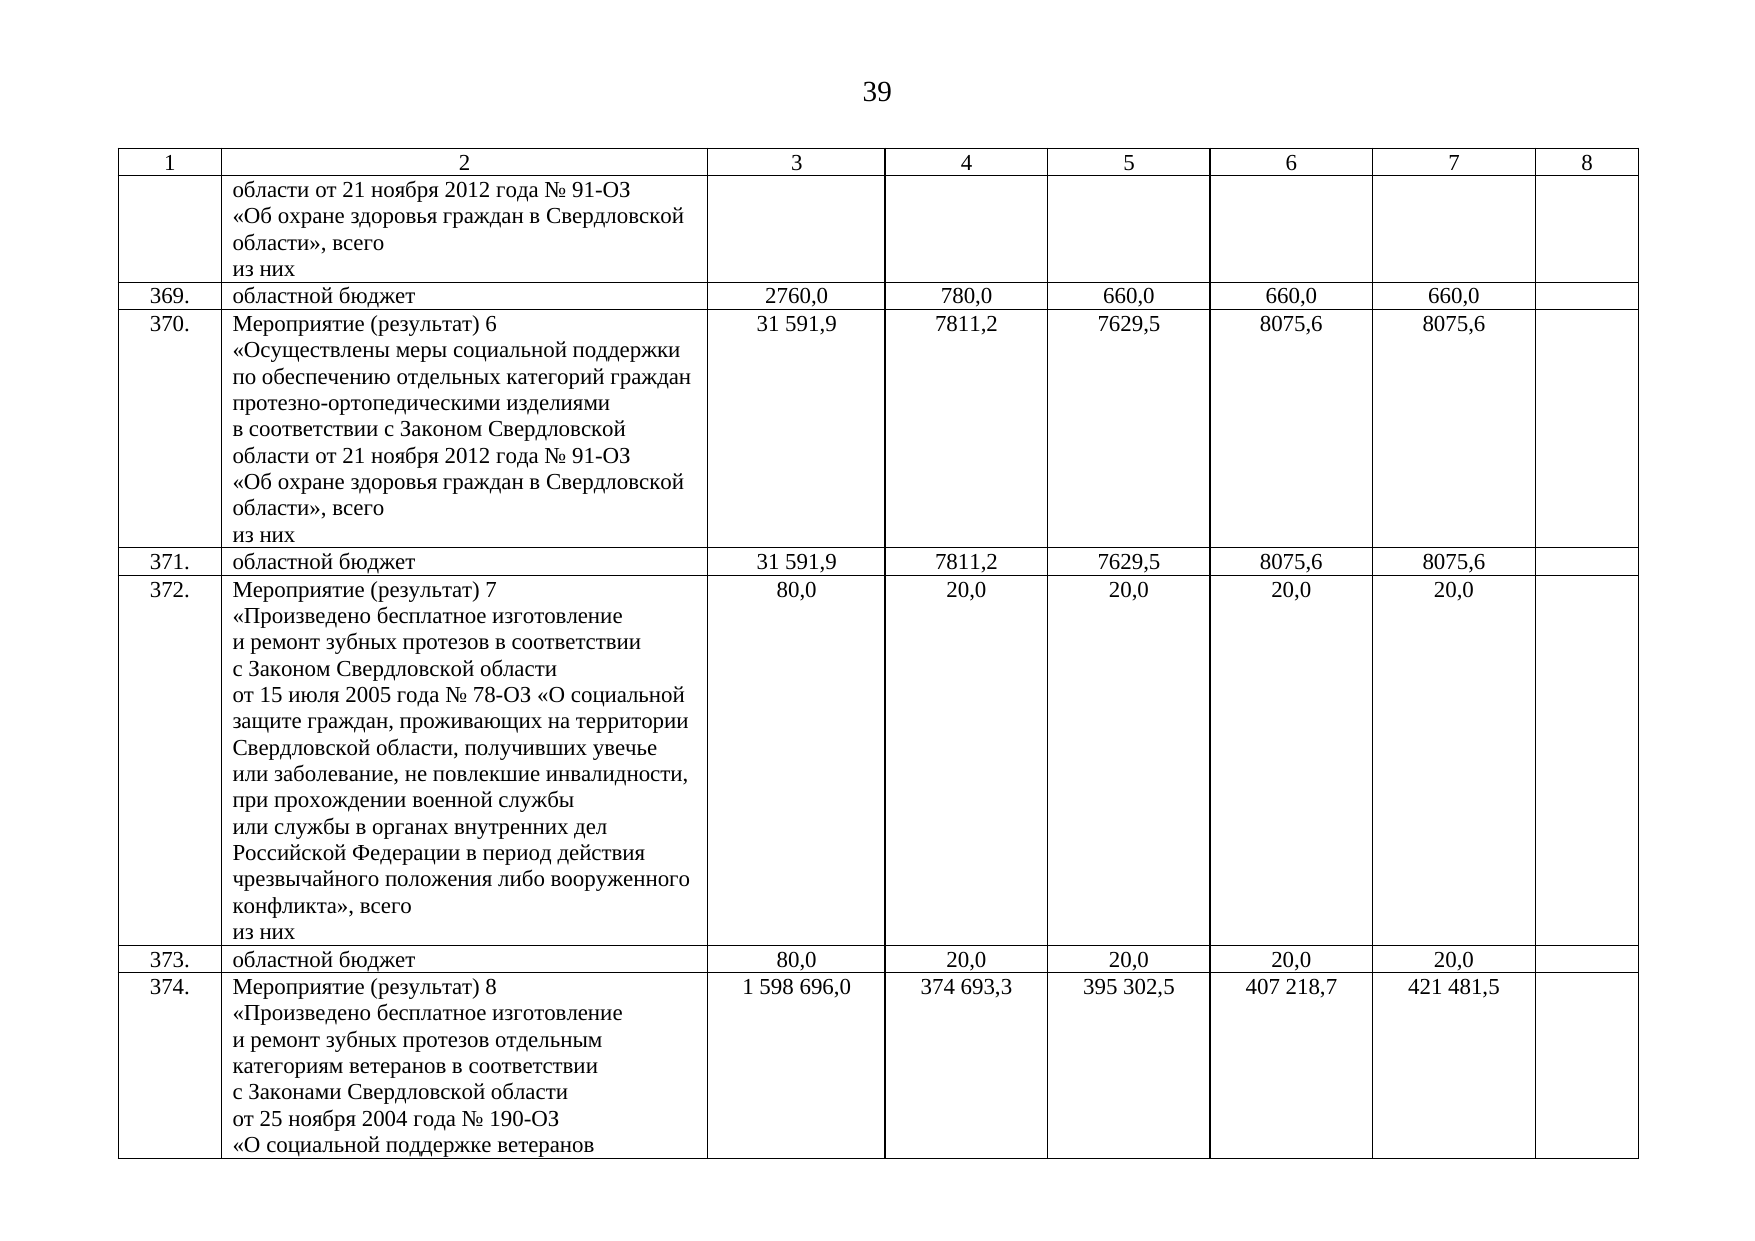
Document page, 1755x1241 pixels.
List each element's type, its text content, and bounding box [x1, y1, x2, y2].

table_cell 31 591,9 [708, 548, 884, 574]
table_header 1 [119, 149, 221, 175]
table_cell Мероприятие (результат) 8 «Произведено бесплатное изготовление и ремонт зубных протезов отдельным категориям ветеранов в соответствии с Законами Свердловской области от 25 ноября 2004 года № 190-ОЗ «О социальной поддержке ветеранов [222, 973, 707, 1157]
table_cell 7811,2 [886, 310, 1047, 547]
table_cell Мероприятие (результат) 7 «Произведено бесплатное изготовление и ремонт зубных протезов в соответствии с Законом Свердловской области от 15 июля 2005 года № 78-ОЗ «О социальной защите граждан, проживающих на территории Свердловской области, получивших увечье или заболевание, не повлекшие инвалидности, при прохождении военной службы или службы в органах внутренних дел Российской Федерации в период действия чрезвычайного положения либо вооруженного конфликта», всего из них [222, 576, 707, 944]
table_cell 20,0 [1211, 576, 1372, 944]
table_cell 780,0 [886, 283, 1047, 309]
table_cell 31 591,9 [708, 310, 884, 547]
table_cell областной бюджет [222, 548, 707, 574]
table_header 8 [1536, 149, 1638, 175]
table_cell 7629,5 [1048, 310, 1209, 547]
table_cell [1536, 548, 1638, 574]
table_cell области от 21 ноября 2012 года № 91-ОЗ «Об охране здоровья граждан в Свердловской области», всего из них [222, 176, 707, 282]
table_cell 80,0 [708, 946, 884, 972]
table_cell [119, 176, 221, 282]
table_cell 660,0 [1048, 283, 1209, 309]
table_cell 8075,6 [1211, 548, 1372, 574]
table_header 5 [1048, 149, 1209, 175]
table_cell [1536, 946, 1638, 972]
table_cell 407 218,7 [1211, 973, 1372, 1157]
table_cell областной бюджет [222, 283, 707, 309]
table_cell 20,0 [1373, 946, 1535, 972]
table_cell 7811,2 [886, 548, 1047, 574]
table_cell 1 598 696,0 [708, 973, 884, 1157]
table_cell 8075,6 [1373, 548, 1535, 574]
table_cell 374 693,3 [886, 973, 1047, 1157]
table_cell 20,0 [886, 576, 1047, 944]
table_cell 371. [119, 548, 221, 574]
table_cell областной бюджет [222, 946, 707, 972]
table_cell 8075,6 [1211, 310, 1372, 547]
table_cell [1211, 176, 1372, 282]
table_cell [1048, 176, 1209, 282]
table_cell 421 481,5 [1373, 973, 1535, 1157]
table_cell 80,0 [708, 576, 884, 944]
table_cell 395 302,5 [1048, 973, 1209, 1157]
table_cell [708, 176, 884, 282]
table_cell 372. [119, 576, 221, 944]
table_cell 374. [119, 973, 221, 1157]
table_cell 370. [119, 310, 221, 547]
table_header 7 [1373, 149, 1535, 175]
table_cell 660,0 [1373, 283, 1535, 309]
table_cell 660,0 [1211, 283, 1372, 309]
table_cell [1536, 283, 1638, 309]
table_cell 369. [119, 283, 221, 309]
table_cell [1536, 973, 1638, 1157]
table_cell [886, 176, 1047, 282]
table_header 2 [222, 149, 707, 175]
table_cell 373. [119, 946, 221, 972]
table_header 6 [1211, 149, 1372, 175]
table_cell 2760,0 [708, 283, 884, 309]
table_cell [1373, 176, 1535, 282]
table_cell 20,0 [1211, 946, 1372, 972]
table_cell 20,0 [886, 946, 1047, 972]
table_cell [1536, 310, 1638, 547]
table_cell 20,0 [1048, 946, 1209, 972]
table_cell 20,0 [1373, 576, 1535, 944]
table_cell 20,0 [1048, 576, 1209, 944]
table_cell [1536, 576, 1638, 944]
table_header 4 [886, 149, 1047, 175]
table_cell Мероприятие (результат) 6 «Осуществлены меры социальной поддержки по обеспечению отдельных категорий граждан протезно-ортопедическими изделиями в соответствии с Законом Свердловской области от 21 ноября 2012 года № 91-ОЗ «Об охране здоровья граждан в Свердловской области», всего из них [222, 310, 707, 547]
table_header 3 [708, 149, 884, 175]
table_cell 7629,5 [1048, 548, 1209, 574]
table_cell 8075,6 [1373, 310, 1535, 547]
table_cell [1536, 176, 1638, 282]
